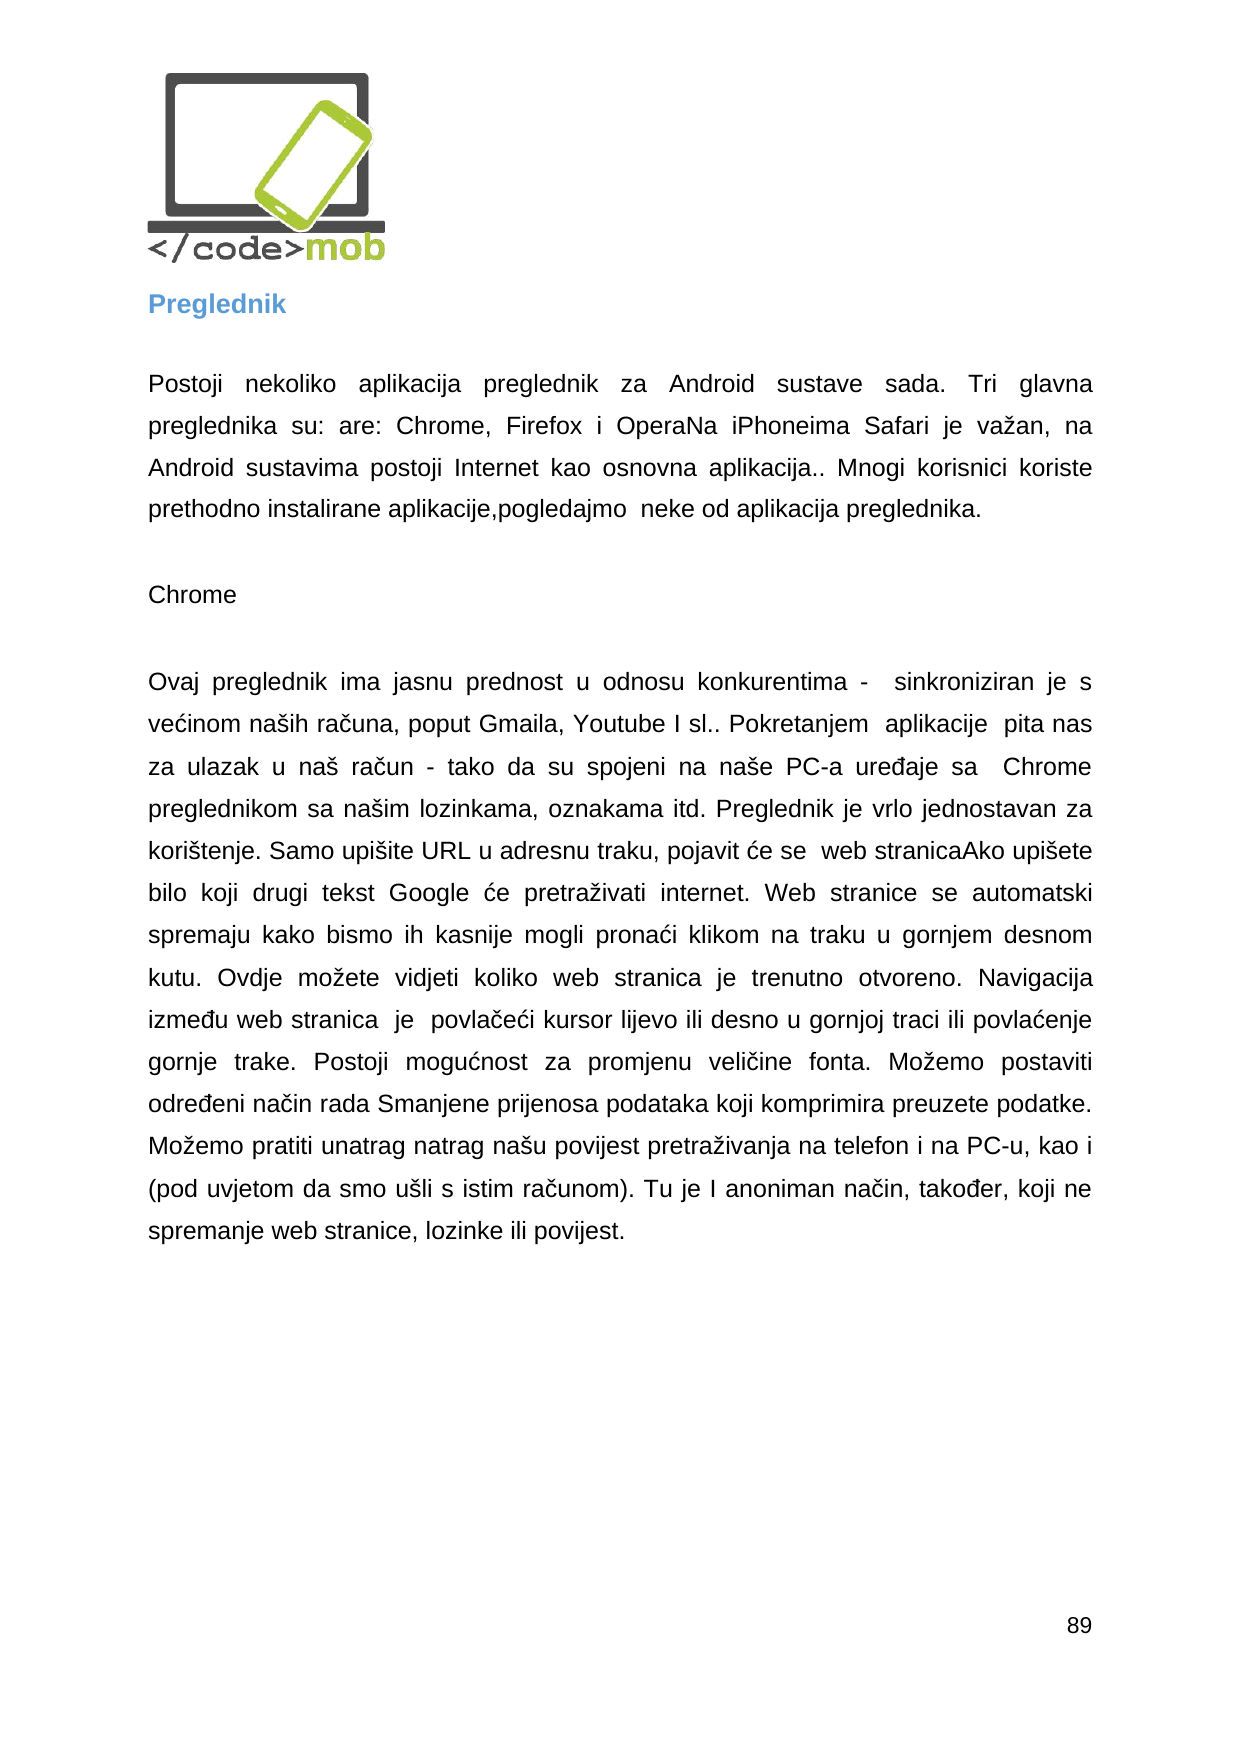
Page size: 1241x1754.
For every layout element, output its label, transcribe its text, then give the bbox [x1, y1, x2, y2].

text Postoji nekoliko aplikacija preglednik za Android sustave sada. Tri glavna preglednika su: are: Chrome, Firefox i OperaNa iPhoneima Safari je važan, na Android sustavima postoji Internet kao osnovna aplikacija.. Mnogi korisnici koriste prethodno instalirane aplikacije,pogledajmo neke od aplikacija preglednika. [148, 369, 1094, 523]
text Chrome [148, 580, 1094, 609]
picture [147, 73, 385, 263]
text 89 [1067, 1612, 1094, 1638]
text Ovaj preglednik ima jasnu prednost u odnosu konkurentima - sinkroniziran je s većinom naših računa, poput Gmaila, Youtube I sl.. Pokretanjem aplikacije pita nas za ulazak u naš račun - tako da su spojeni na naše PC-a uređaje sa Chrome preglednikom sa našim lozinkama, oznakama itd. Preglednik je vrlo jednostavan za korištenje. Samo upišite URL u adresnu traku, pojavit će se web stranicaAko upišete bilo koji drugi tekst Google će pretraživati internet. Web stranice se automatski spremaju kako bismo ih kasnije mogli pronaći klikom na traku u gornjem desnom kutu. Ovdje možete vidjeti koliko web stranica je trenutno otvoreno. Navigacija između web stranica je povlačeći kursor lijevo ili desno u gornjoj traci ili povlaćenje gornje trake. Postoji mogućnost za promjenu veličine fonta. Možemo postaviti određeni način rada Smanjene prijenosa podataka koji komprimira preuzete podatke. Možemo pratiti unatrag natrag našu povijest pretraživanja na telefon i na PC-u, kao i (pod uvjetom da smo ušli s istim računom). Tu je I anoniman način, također, koji ne spremanje web stranice, lozinke ili povijest. [148, 667, 1094, 1244]
text Preglednik [148, 289, 1094, 319]
